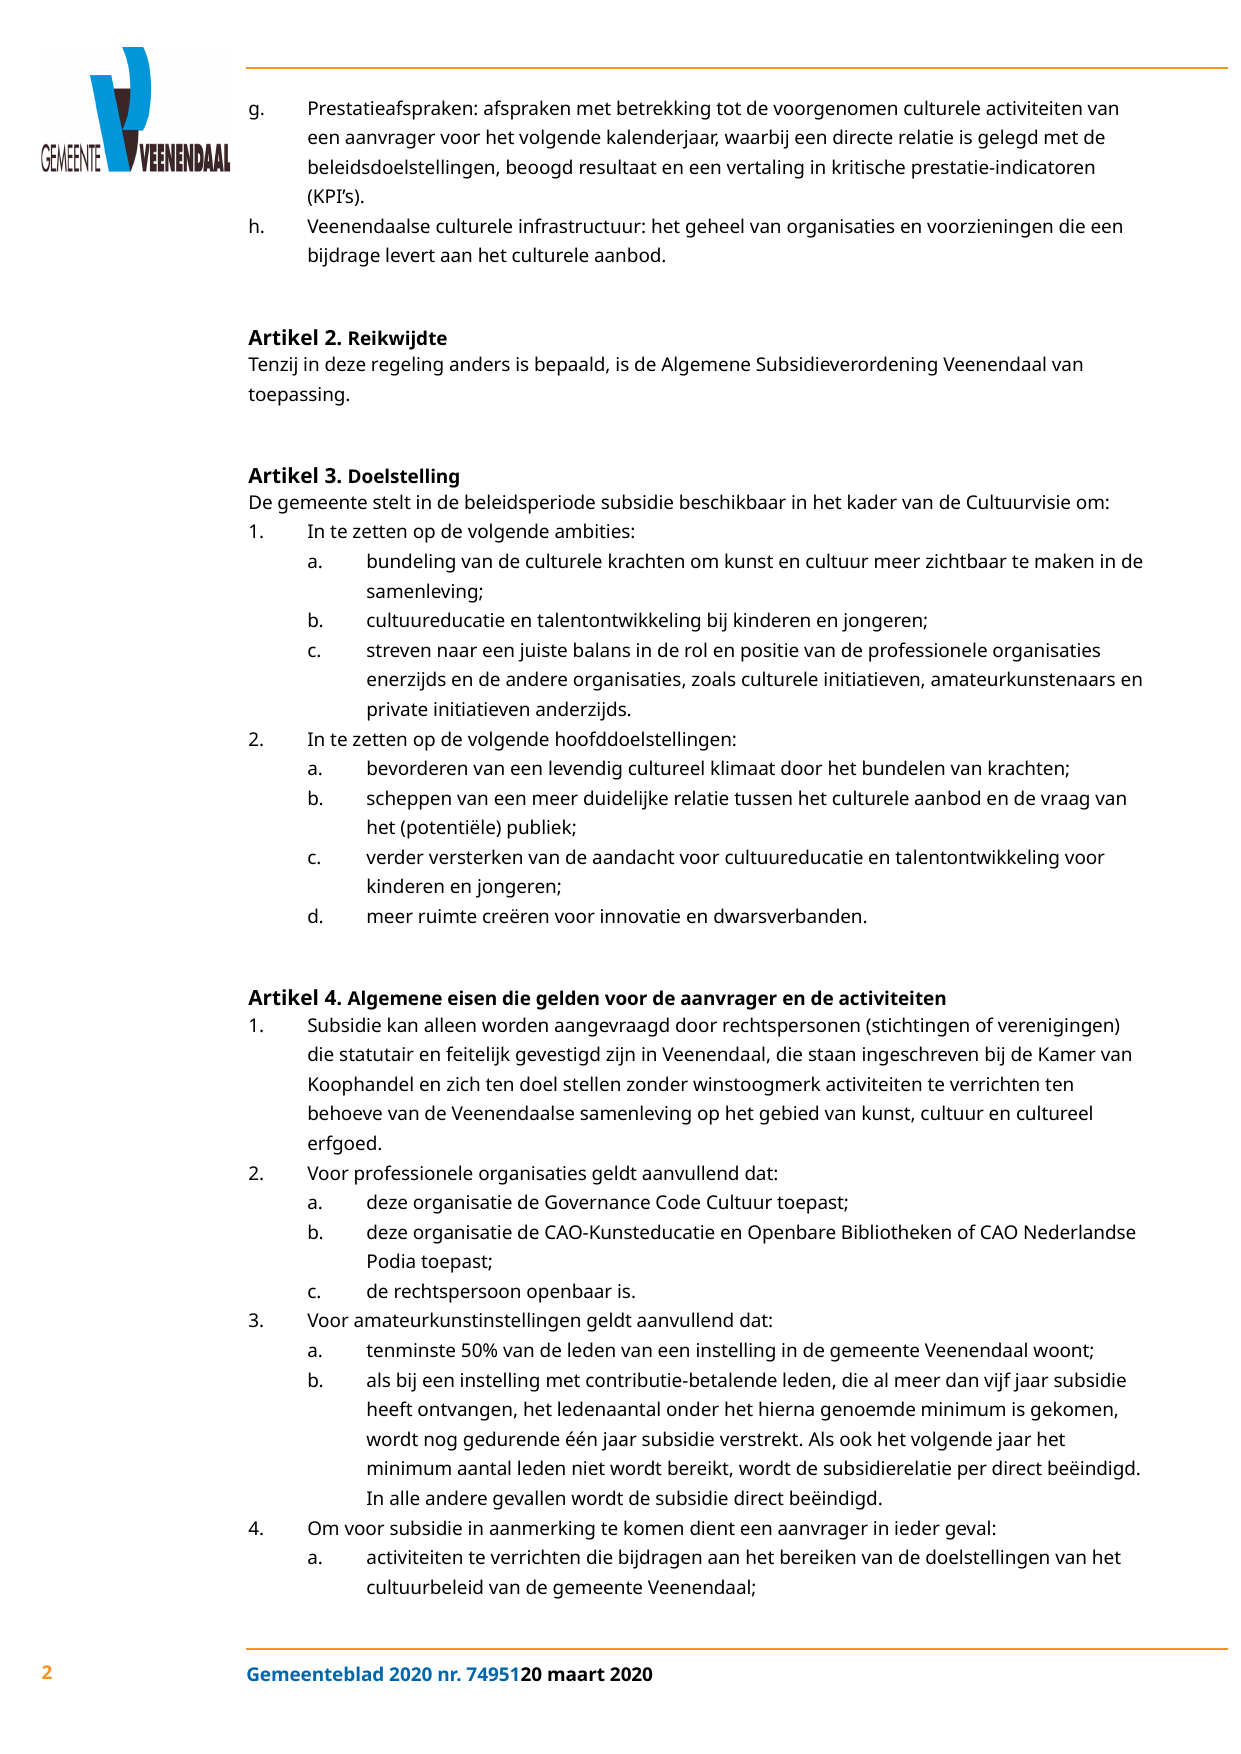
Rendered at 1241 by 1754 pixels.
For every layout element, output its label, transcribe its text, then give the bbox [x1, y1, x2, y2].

list Veenendaalse culturele infrastructuur: het geheel van organisaties en voorzieningen die een bijdrage levert aan het culturele aanbod. [248, 213, 1152, 268]
list tenminste 50% van de leden van een instelling in de gemeente Veenendaal woont; [307, 1337, 1152, 1363]
list Voor professionele organisaties geldt aanvullend dat: [248, 1160, 1152, 1185]
list Voor amateurkunstinstellingen geldt aanvullend dat: [248, 1308, 1152, 1333]
picture [123, 47, 231, 172]
list meer ruimte creëren voor innovatie en dwarsverbanden. [307, 903, 1152, 929]
list deze organisatie de Governance Code Cultuur toepast; [307, 1189, 1152, 1215]
list verder versterken van de aandacht voor cultuureducatie en talentontwikkeling voor kinderen en jongeren; [307, 844, 1152, 899]
list als bij een instelling met contributie-betalende leden, die al meer dan vijf jaar subsidie heeft ontvangen, het ledenaantal onder het hierna genoemde minimum is gekomen, wordt nog gedurende één jaar subsidie verstrekt. Als ook het volgende jaar het minimum aantal leden niet wordt bereikt, wordt de subsidierelatie per direct beëindigd. In alle andere gevallen wordt de subsidie direct beëindigd. [307, 1367, 1152, 1511]
list Om voor subsidie in aanmerking te komen dient een aanvrager in ieder geval: [248, 1515, 1152, 1540]
list activiteiten te verrichten die bijdragen aan het bereiken van de doelstellingen van het cultuurbeleid van de gemeente Veenendaal; [307, 1544, 1152, 1599]
text De gemeente stelt in de beleidsperiode subsidie beschikbaar in het kader van de Cultuurvisie om: [248, 489, 1152, 515]
list bevorderen van een levendig cultureel klimaat door het bundelen van krachten; [307, 755, 1152, 781]
list In te zetten op de volgende hoofddoelstellingen: [248, 726, 1152, 752]
list In te zetten op de volgende ambities: [248, 519, 1152, 544]
list scheppen van een meer duidelijke relatie tussen het culturele aanbod en de vraag van het (potentiële) publiek; [307, 785, 1152, 840]
text Artikel 2. Reikwijdte [248, 323, 1152, 351]
list Prestatieafspraken: afspraken met betrekking tot de voorgenomen culturele activiteiten van een aanvrager voor het volgende kalenderjaar, waarbij een directe relatie is gelegd met de beleidsdoelstellingen, beoogd resultaat en een vertaling in kritische prestatie-indicatoren (KPI’s). [248, 95, 1152, 209]
list streven naar een juiste balans in de rol en positie van de professionele organisaties enerzijds en de andere organisaties, zoals culturele initiatieven, amateurkunstenaars en private initiatieven anderzijds. [307, 637, 1152, 722]
list cultuureducatie en talentontwikkeling bij kinderen en jongeren; [307, 607, 1152, 633]
list de rechtspersoon openbaar is. [307, 1278, 1152, 1304]
list Subsidie kan alleen worden aangevraagd door rechtspersonen (stichtingen of verenigingen) die statutair en feitelijk gevestigd zijn in Veenendaal, die staan ingeschreven bij de Kamer van Koophandel en zich ten doel stellen zonder winstoogmerk activiteiten te verrichten ten behoeve van de Veenendaalse samenleving op het gebied van kunst, cultuur en cultureel erfgoed. [248, 1012, 1152, 1156]
text Artikel 4. Algemene eisen die gelden voor de aanvrager en de activiteiten [248, 983, 1152, 1012]
list deze organisatie de CAO-Kunsteducatie en Openbare Bibliotheken of CAO Nederlandse Podia toepast; [307, 1219, 1152, 1274]
text Artikel 3. Doelstelling [248, 461, 1152, 489]
list bundeling van de culturele krachten om kunst en cultuur meer zichtbaar te maken in de samenleving; [307, 548, 1152, 604]
picture [41, 47, 130, 172]
text Tenzij in deze regeling anders is bepaald, is de Algemene Subsidieverordening Veenendaal van toepassing. [248, 351, 1152, 406]
